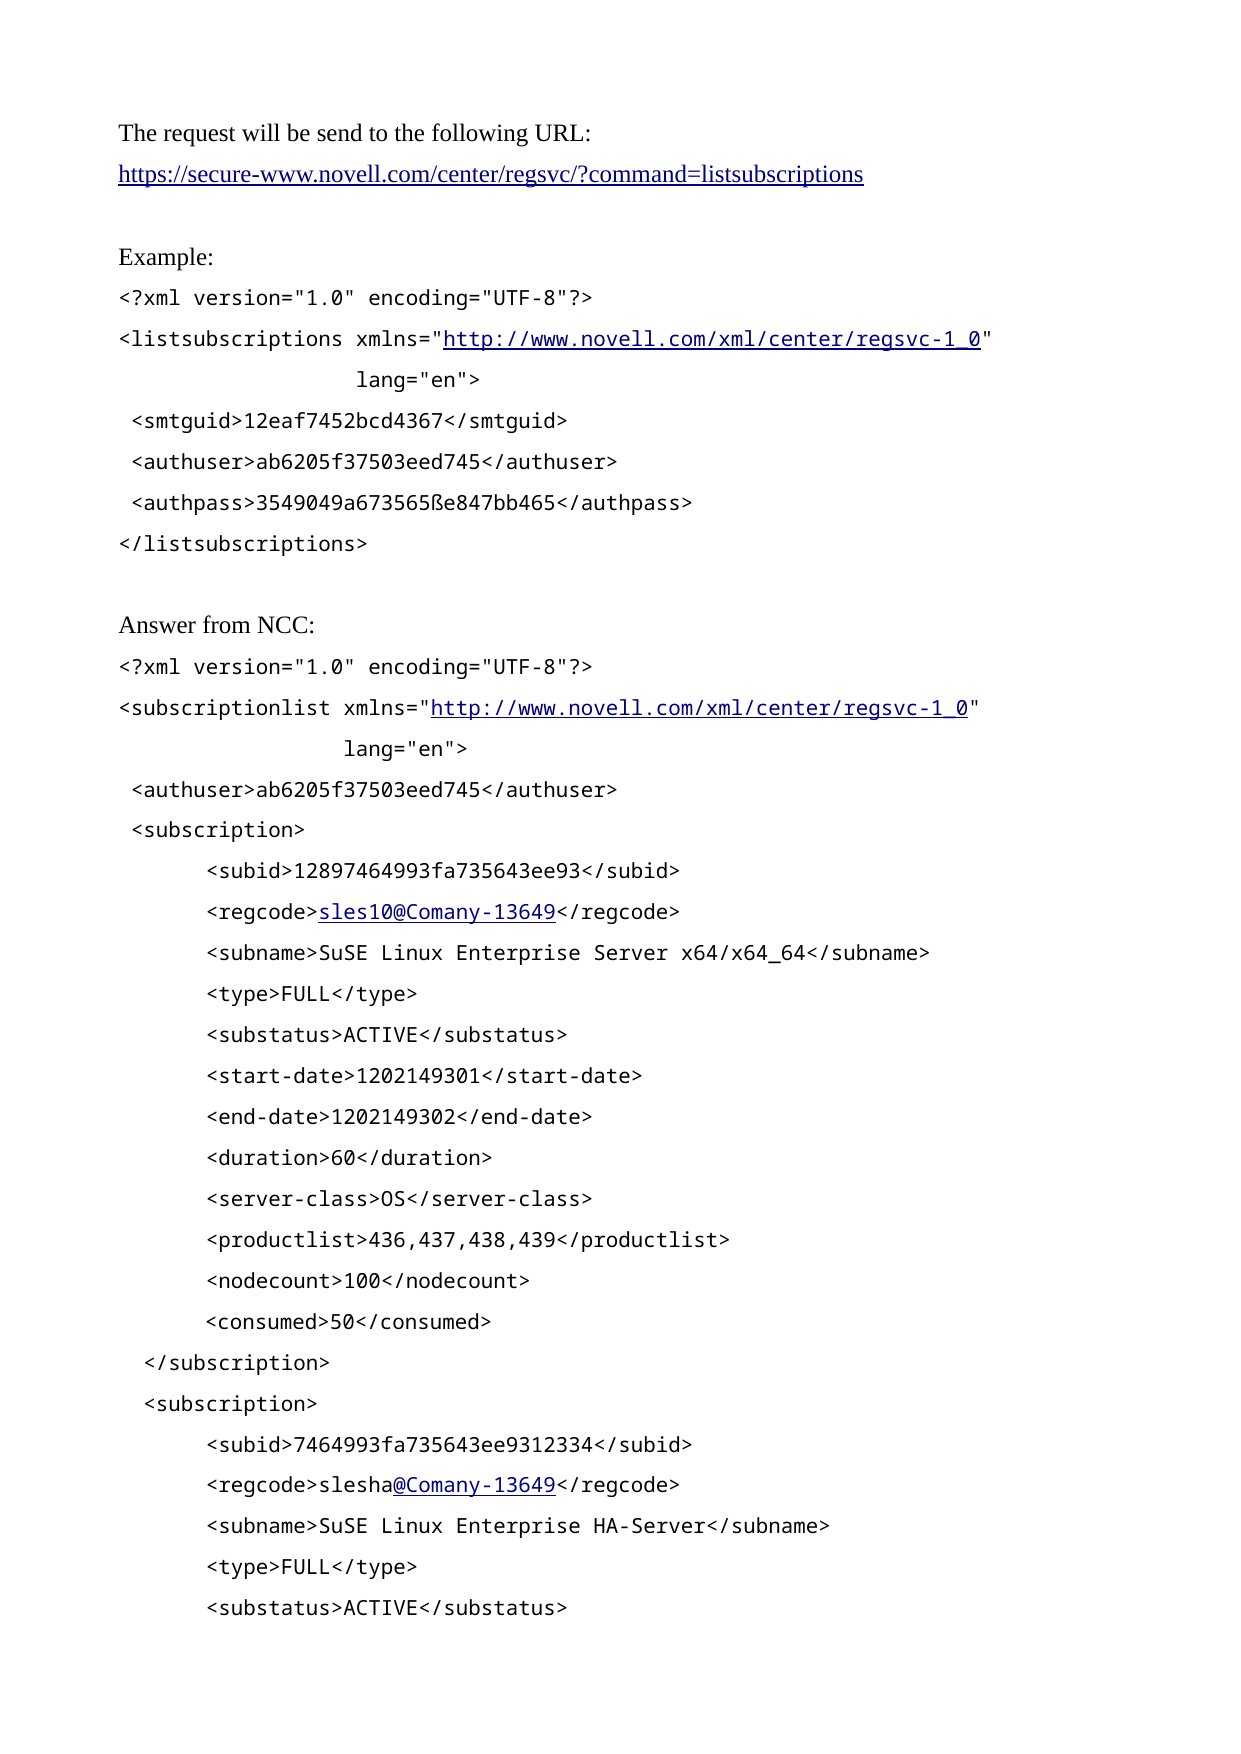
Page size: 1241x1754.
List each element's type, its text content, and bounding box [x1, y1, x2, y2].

text <?xml version="1.0" encoding="UTF-8"?> [118, 283, 1122, 312]
text <subname>SuSE Linux Enterprise Server x64/x64_64</subname> [118, 938, 1122, 967]
text <subscription> [118, 816, 1122, 844]
text <authuser>ab6205f37503eed745</authuser> [118, 775, 1122, 803]
text <consumed>50</consumed> [118, 1307, 1122, 1335]
text https://secure-www.novell.com/center/regsvc/?command=listsubscriptions [118, 159, 1122, 188]
text <authpass>3549049a673565ße847bb465</authpass> [118, 488, 1122, 516]
text lang="en"> [118, 734, 1122, 762]
text <subid>7464993fa735643ee9312334</subid> [118, 1430, 1122, 1458]
text lang="en"> [118, 365, 1122, 393]
text <subid>12897464993fa735643ee93</subid> [118, 857, 1122, 885]
text <type>FULL</type> [118, 979, 1122, 1008]
text <substatus>ACTIVE</substatus> [118, 1593, 1122, 1622]
text <duration>60</duration> [118, 1143, 1122, 1172]
text <nodecount>100</nodecount> [118, 1266, 1122, 1294]
text <end-date>1202149302</end-date> [118, 1102, 1122, 1131]
text <substatus>ACTIVE</substatus> [118, 1020, 1122, 1049]
text <productlist>436,437,438,439</productlist> [118, 1225, 1122, 1253]
text <subscription> [118, 1389, 1122, 1417]
text Example: [118, 242, 1122, 271]
text <start-date>1202149301</start-date> [118, 1061, 1122, 1090]
text </subscription> [118, 1348, 1122, 1376]
text </listsubscriptions> [118, 529, 1122, 557]
text <regcode>sles10@Comany-13649</regcode> [118, 897, 1122, 926]
text <type>FULL</type> [118, 1552, 1122, 1581]
text <regcode>slesha@Comany-13649</regcode> [118, 1471, 1122, 1499]
text <?xml version="1.0" encoding="UTF-8"?> [118, 652, 1122, 680]
text <listsubscriptions xmlns="http://www.novell.com/xml/center/regsvc-1_0" [118, 324, 1122, 352]
text <subname>SuSE Linux Enterprise HA-Server</subname> [118, 1512, 1122, 1540]
text <smtguid>12eaf7452bcd4367</smtguid> [118, 406, 1122, 434]
text <server-class>OS</server-class> [118, 1184, 1122, 1212]
text The request will be send to the following URL: [118, 118, 1122, 147]
text <subscriptionlist xmlns="http://www.novell.com/xml/center/regsvc-1_0" [118, 693, 1122, 721]
text <authuser>ab6205f37503eed745</authuser> [118, 447, 1122, 475]
text Answer from NCC: [118, 611, 1122, 639]
